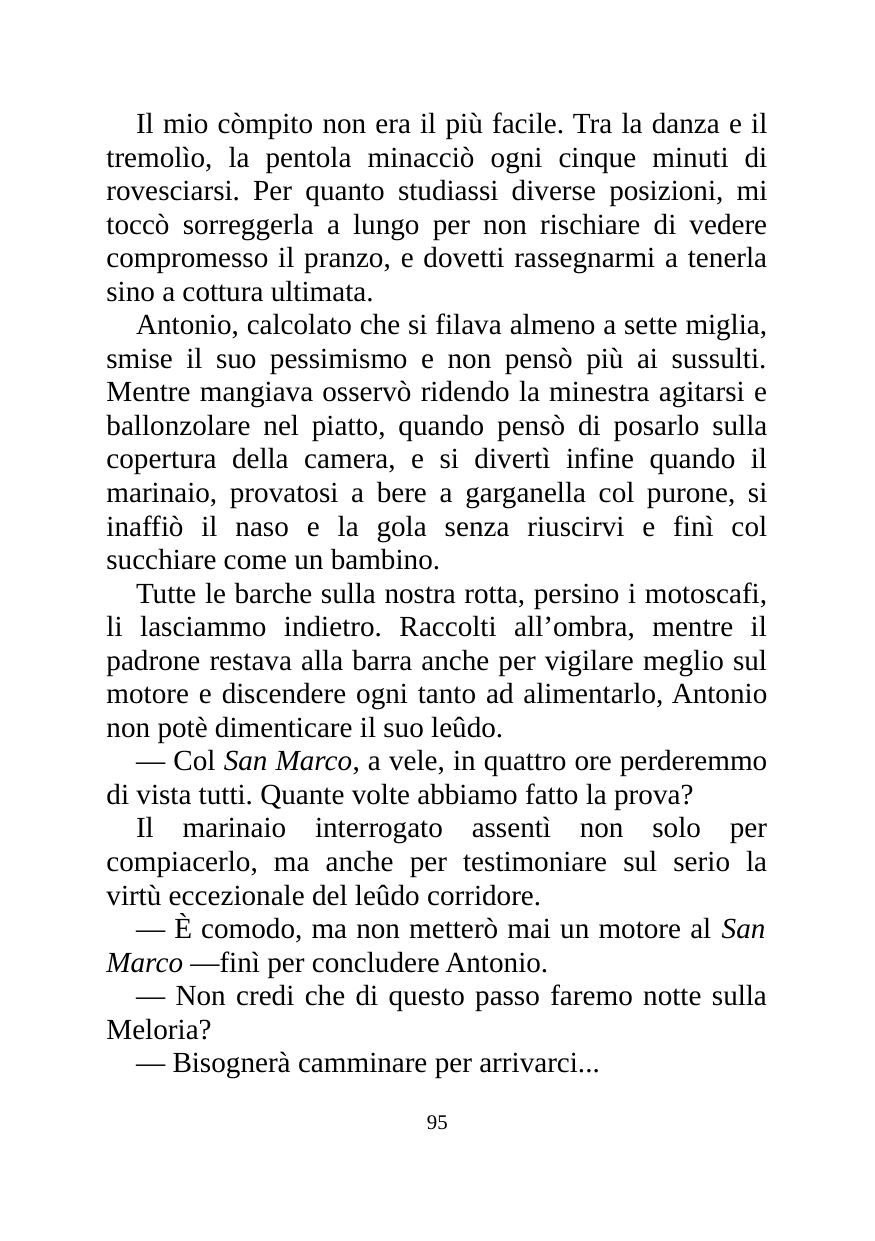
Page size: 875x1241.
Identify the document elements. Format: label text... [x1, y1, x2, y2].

text Tutte le barche sulla nostra rotta, persino i motoscafi, li lasciammo indietro. Raccolti all’ombra, mentre il padrone restava alla barra anche per vigilare meglio sul motore e discendere ogni tanto ad alimentarlo, Antonio non potè dimenticare il suo leûdo. [106, 576, 768, 743]
text Il mio còmpito non era il più facile. Tra la danza e il tremolìo, la pentola minacciò ogni cinque minuti di rovesciarsi. Per quanto studiassi diverse posizioni, mi toccò sorreggerla a lungo per non rischiare di vedere compromesso il pranzo, e dovetti rassegnarmi a tenerla sino a cottura ultimata. [106, 106, 768, 307]
text Il marinaio interrogato assentì non solo per compiacerlo, ma anche per testimoniare sul serio la virtù eccezionale del leûdo corridore. [106, 811, 768, 911]
text Antonio, calcolato che si filava almeno a sette miglia, smise il suo pessimismo e non pensò più ai sussulti. Mentre mangiava osservò ridendo la minestra agitarsi e ballonzolare nel piatto, quando pensò di posarlo sulla copertura della camera, e si divertì infine quando il marinaio, provatosi a bere a garganella col purone, si inaffiò il naso e la gola senza riuscirvi e finì col succhiare come un bambino. [106, 307, 768, 576]
text — Col San Marco, a vele, in quattro ore perderemmo di vista tutti. Quante volte abbiamo fatto la prova? [106, 743, 768, 811]
text — Non credi che di questo passo faremo notte sulla Meloria? [106, 978, 768, 1045]
text — Bisognerà camminare per arrivarci... [106, 1045, 768, 1079]
text — È comodo, ma non metterò mai un motore al San Marco —finì per concludere Antonio. [106, 911, 768, 978]
